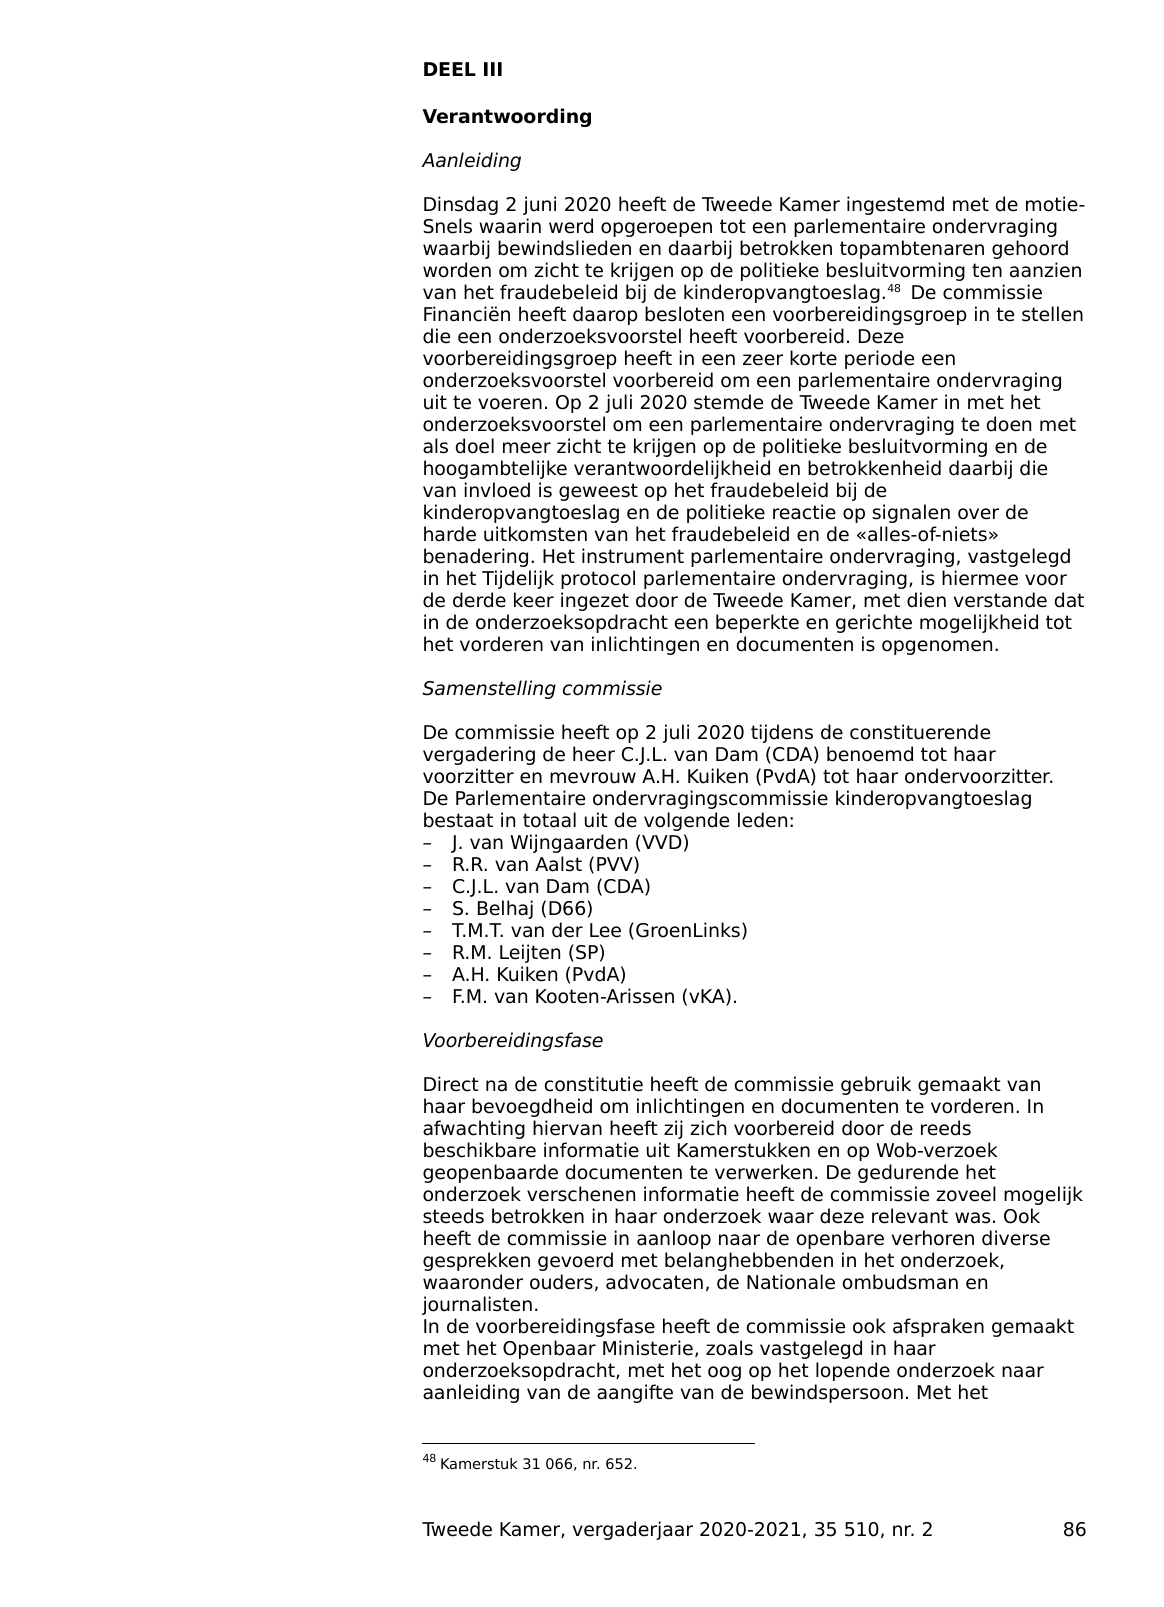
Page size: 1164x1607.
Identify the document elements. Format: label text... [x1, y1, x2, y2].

subtitle Aanleiding [422, 150, 1087, 172]
text – A.H. Kuiken (PvdA) [422, 964, 1087, 986]
text – F.M. van Kooten-Arissen (vKA). [422, 986, 1087, 1008]
subtitle DEEL III [422, 59, 1087, 81]
text – J. van Wijngaarden (VVD) [422, 832, 1087, 854]
text In de voorbereidingsfase heeft de commissie ook afspraken gemaakt met het Openbaar Ministerie, zoals vastgelegd in haar onderzoeksopdracht, met het oog op het lopende onderzoek naar aanleiding van de aangifte van de bewindspersoon. Met het [422, 1316, 1087, 1404]
text De commissie heeft op 2 juli 2020 tijdens de constituerende vergadering de heer C.J.L. van Dam (CDA) benoemd tot haar voorzitter en mevrouw A.H. Kuiken (PvdA) tot haar ondervoorzitter. De Parlementaire ondervragingscommissie kinderopvangtoeslag bestaat in totaal uit de volgende leden: [422, 722, 1087, 832]
text – S. Belhaj (D66) [422, 898, 1087, 920]
text Kamerstuk 31 066, nr. 652. [422, 1452, 1087, 1474]
text Direct na de constitutie heeft de commissie gebruik gemaakt van haar bevoegdheid om inlichtingen en documenten te vorderen. In afwachting hiervan heeft zij zich voorbereid door de reeds beschikbare informatie uit Kamerstukken en op Wob-verzoek geopenbaarde documenten te verwerken. De gedurende het onderzoek verschenen informatie heeft de commissie zoveel mogelijk steeds betrokken in haar onderzoek waar deze relevant was. Ook heeft de commissie in aanloop naar de openbare verhoren diverse gesprekken gevoerd met belanghebbenden in het onderzoek, waaronder ouders, advocaten, de Nationale ombudsman en journalisten. [422, 1074, 1087, 1316]
subtitle Voorbereidingsfase [422, 1030, 1087, 1052]
text – R.R. van Aalst (PVV) [422, 854, 1087, 876]
text – T.M.T. van der Lee (GroenLinks) [422, 920, 1087, 942]
subtitle Verantwoording [422, 106, 1087, 128]
text – C.J.L. van Dam (CDA) [422, 876, 1087, 898]
text Dinsdag 2 juni 2020 heeft de Tweede Kamer ingestemd met de motie-Snels waarin werd opgeroepen tot een parlementaire ondervraging waarbij bewindslieden en daarbij betrokken topambtenaren gehoord worden om zicht te krijgen op de politieke besluitvorming ten aanzien van het fraudebeleid bij de kinderopvangtoeslag. De commissie Financiën heeft daarop besloten een voorbereidingsgroep in te stellen die een onderzoeksvoorstel heeft voorbereid. Deze voorbereidingsgroep heeft in een zeer korte periode een onderzoeksvoorstel voorbereid om een parlementaire ondervraging uit te voeren. Op 2 juli 2020 stemde de Tweede Kamer in met het onderzoeksvoorstel om een parlementaire ondervraging te doen met als doel meer zicht te krijgen op de politieke besluitvorming en de hoogambtelijke verantwoordelijkheid en betrokkenheid daarbij die van invloed is geweest op het fraudebeleid bij de kinderopvangtoeslag en de politieke reactie op signalen over de harde uitkomsten van het fraudebeleid en de «alles-of-niets» benadering. Het instrument parlementaire ondervraging, vastgelegd in het Tijdelijk protocol parlementaire ondervraging, is hiermee voor de derde keer ingezet door de Tweede Kamer, met dien verstande dat in de onderzoeksopdracht een beperkte en gerichte mogelijkheid tot het vorderen van inlichtingen en documenten is opgenomen. [422, 194, 1087, 656]
text – R.M. Leijten (SP) [422, 942, 1087, 964]
subtitle Samenstelling commissie [422, 678, 1087, 700]
